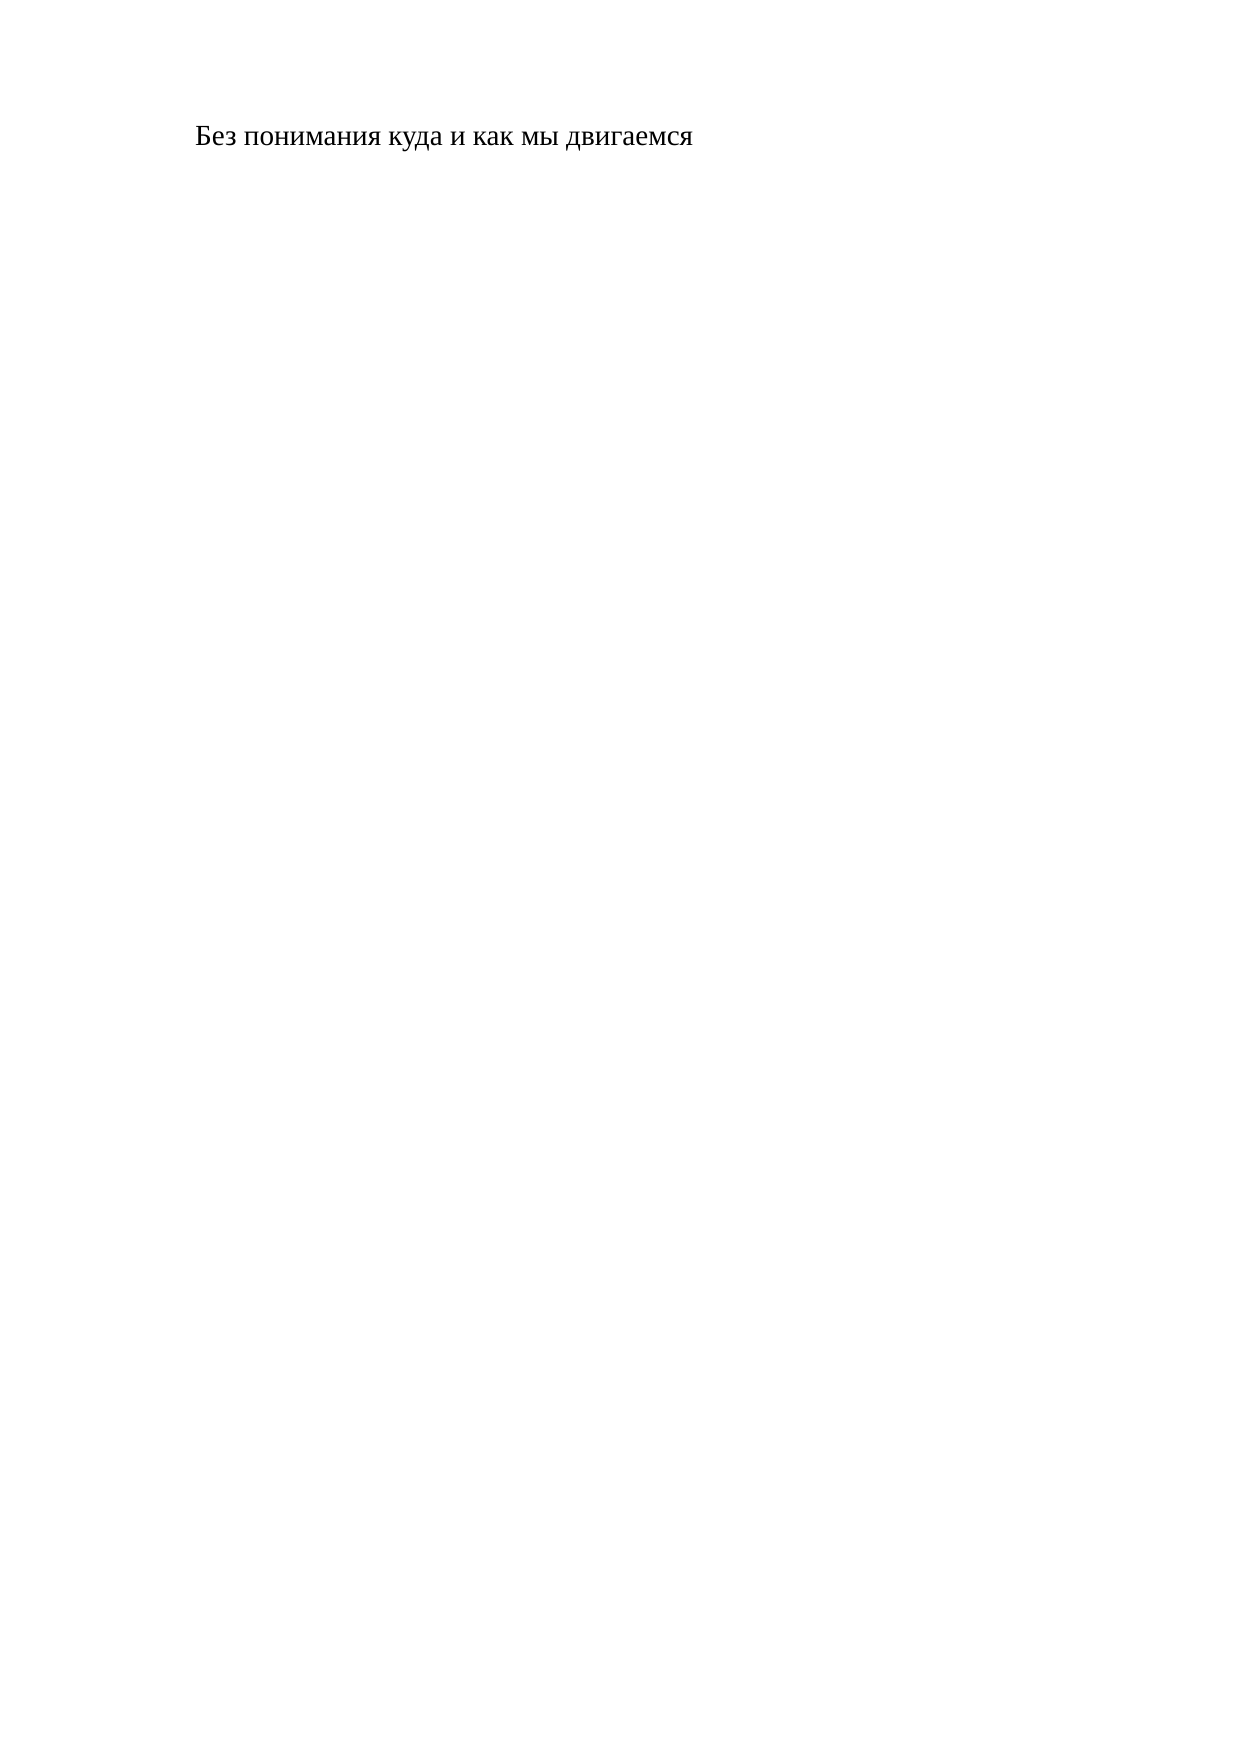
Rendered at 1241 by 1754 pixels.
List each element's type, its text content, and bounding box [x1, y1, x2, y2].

text Без понимания куда и как мы двигаемся [118, 118, 1122, 152]
